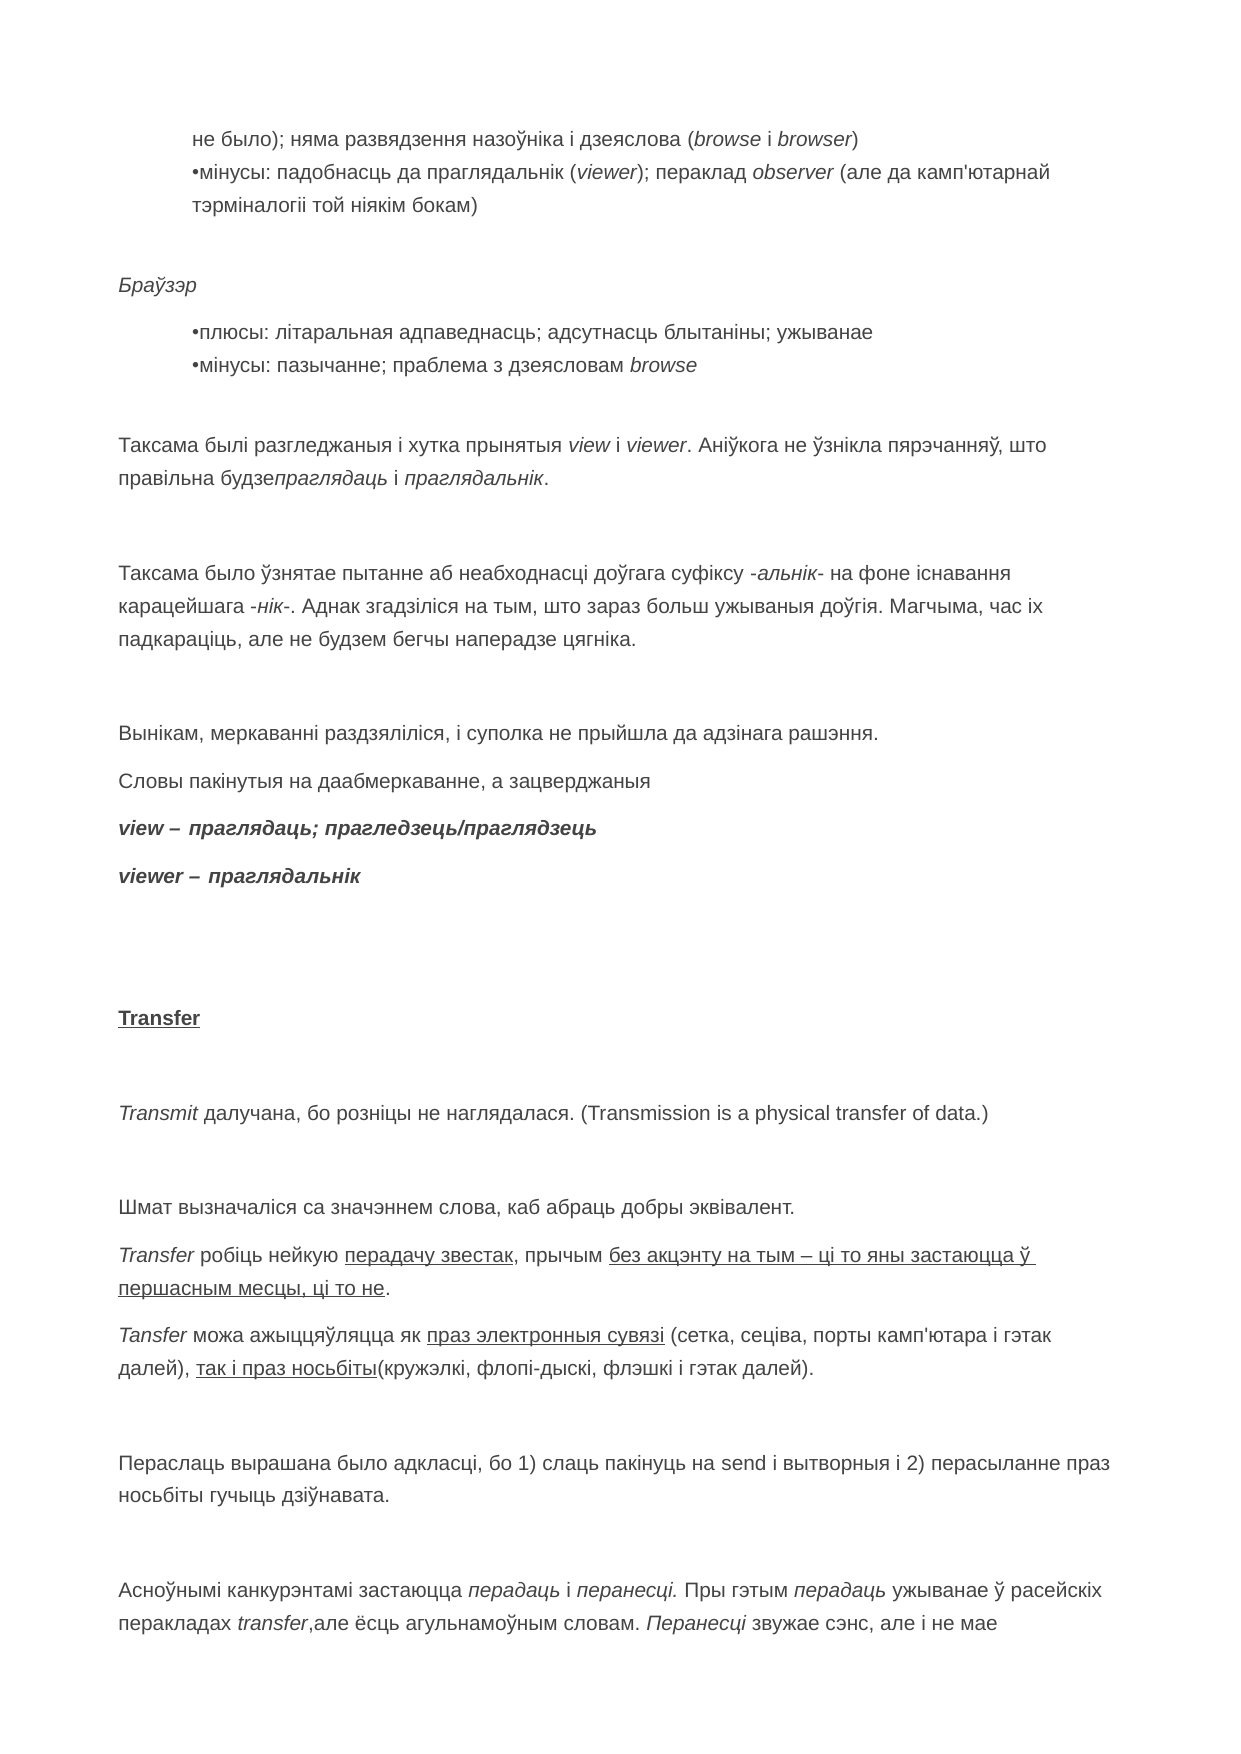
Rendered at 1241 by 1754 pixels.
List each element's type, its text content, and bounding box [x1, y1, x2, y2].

text Шмат вызначаліся са значэннем слова, каб абраць добры эквівалент. [118, 1186, 1122, 1219]
list не было); няма развядзення назоўніка і дзеяслова (browse і browser) [118, 118, 1122, 151]
text view – праглядаць; прагледзець/праглядзець [118, 807, 1122, 840]
text Tansfer можа ажыццяўляцца як праз электронныя сувязі (сетка, сеціва, порты камп'ютара і гэтак далей), так і праз носьбіты(кружэлкі, флопі-дыскі, флэшкі і гэтак далей). [118, 1314, 1122, 1379]
text Таксама было ўзнятае пытанне аб неабходнасці доўгага суфіксу -альнік- на фоне існавання карацейшага -нік-. Аднак згадзіліся на тым, што зараз больш ужываныя доўгія. Магчыма, час іх падкараціць, але не будзем бегчы наперадзе цягніка. [118, 552, 1122, 650]
list мінусы: падобнасць да праглядальнік (viewer); пераклад observer (але да камп'ютарнай тэрміналогіі той ніякім бокам) [118, 151, 1122, 217]
text Transfer [118, 997, 1122, 1029]
list мінусы: пазычанне; праблема з дзеясловам browse [118, 344, 1122, 377]
text Transfer робіць нейкую перадачу звестак, прычым без акцэнту на тым – ці то яны застаюцца ў першасным месцы, ці то не. [118, 1234, 1122, 1299]
text viewer – праглядальнік [118, 854, 1122, 887]
text Асноўнымі канкурэнтамі застаюцца перадаць і перанесці. Пры гэтым перадаць ужыванае ў расейскіх перакладах transfer,але ёсць агульнамоўным словам. Перанесці звужае сэнс, але і не мае [118, 1569, 1122, 1635]
text Браўзэр [118, 264, 1122, 297]
text Словы пакінутыя на даабмеркаванне, а зацверджаныя [118, 760, 1122, 793]
text Пераслаць вырашана было адкласці, бо 1) слаць пакінуць на send і вытворныя і 2) перасыланне праз носьбіты гучыць дзіўнавата. [118, 1442, 1122, 1507]
text Transmit далучана, бо розніцы не наглядалася. (Transmission is a physical transfer of data.) [118, 1092, 1122, 1124]
text Вынікам, меркаванні раздзяліліся, і суполка не прыйшла да адзінага рашэння. [118, 712, 1122, 745]
list плюсы: літаральная адпаведнасць; адсутнасць блытаніны; ужыванае [118, 311, 1122, 344]
text Таксама былі разгледжаныя і хутка прынятыя view і viewer. Аніўкога не ўзнікла пярэчанняў, што правільна будзепраглядаць і праглядальнік. [118, 424, 1122, 490]
